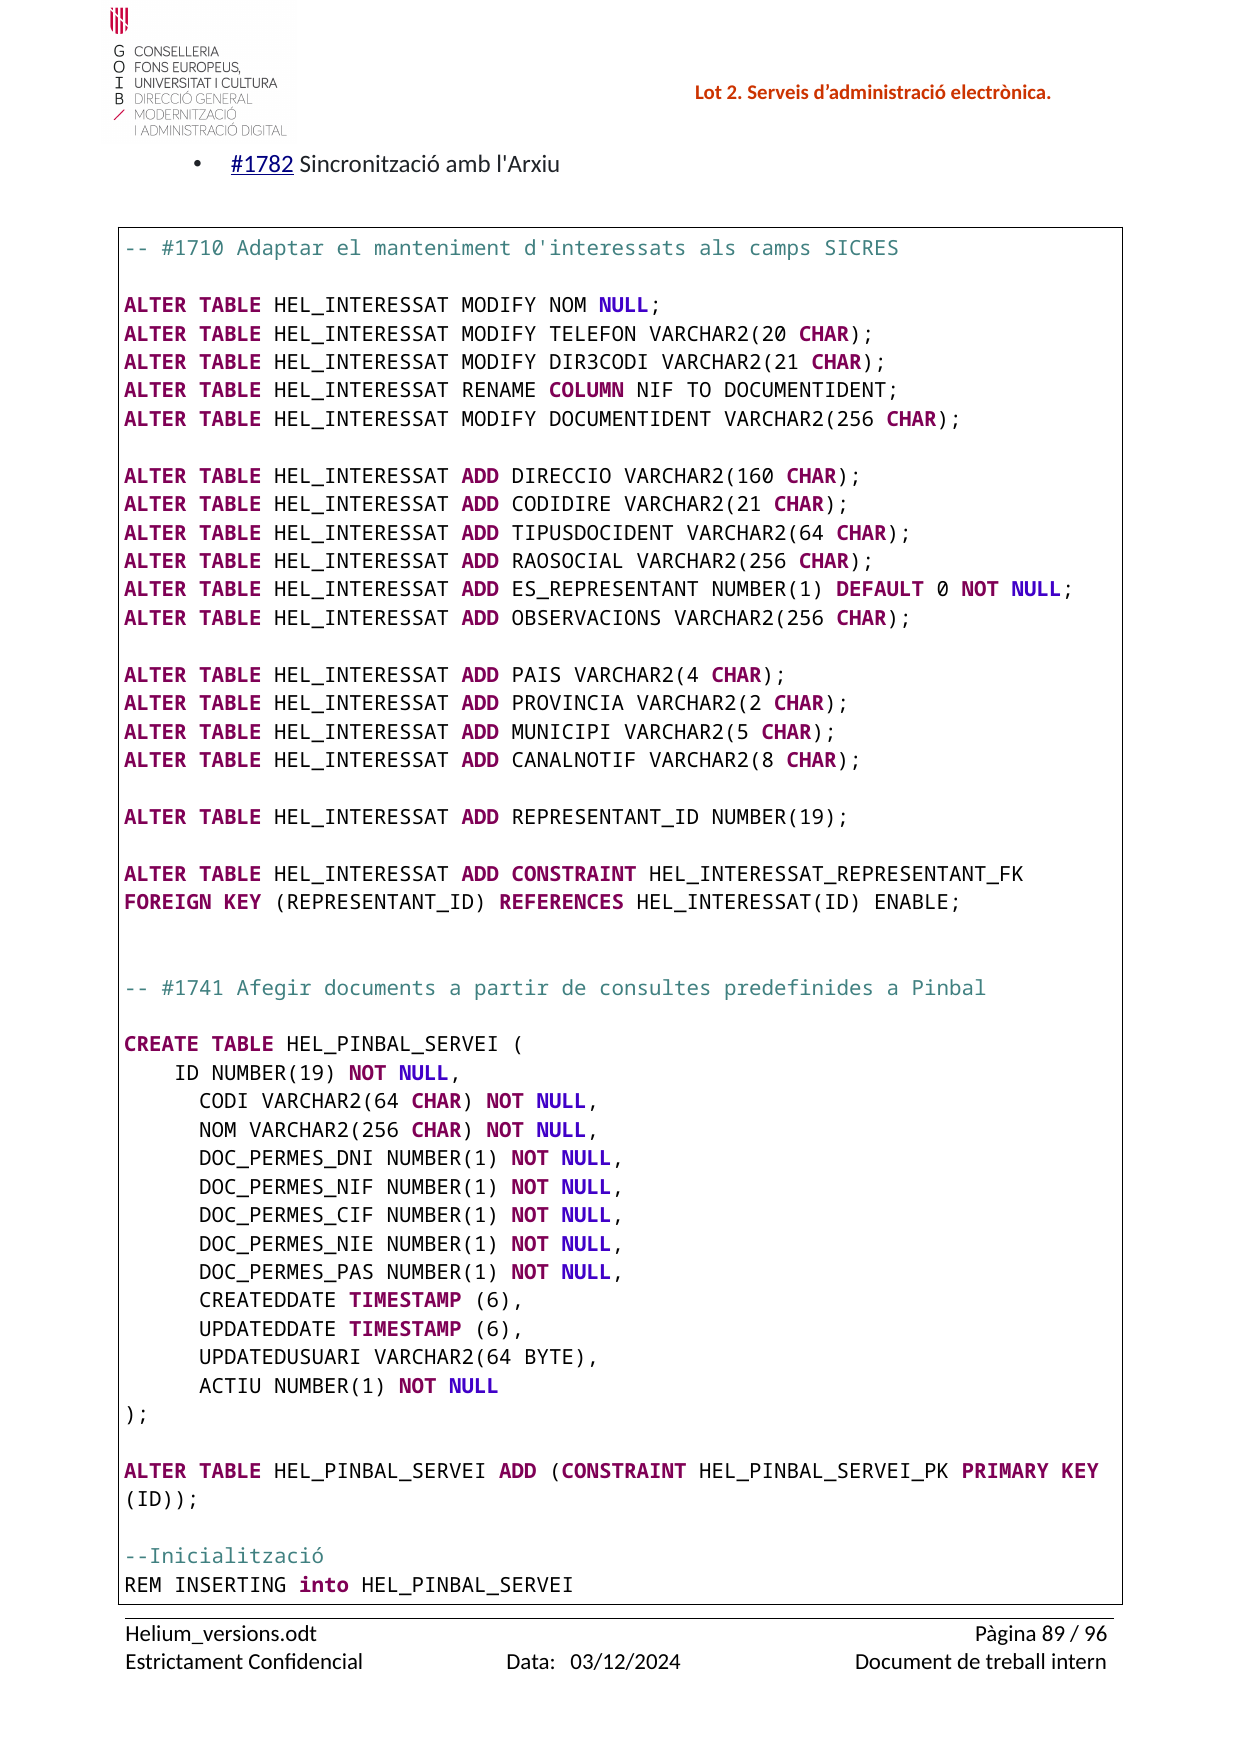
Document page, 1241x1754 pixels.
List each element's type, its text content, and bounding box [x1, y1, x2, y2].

table_header -- #1710 Adaptar el manteniment d'interessats als camps SICRES ALTER TABLE HEL_INTERESSAT MODIFY NOM NULL; ALTER TABLE HEL_INTERESSAT MODIFY TELEFON VARCHAR2(20 CHAR); ALTER TABLE HEL_INTERESSAT MODIFY DIR3CODI VARCHAR2(21 CHAR); ALTER TABLE HEL_INTERESSAT RENAME COLUMN NIF TO DOCUMENTIDENT; ALTER TABLE HEL_INTERESSAT MODIFY DOCUMENTIDENT VARCHAR2(256 CHAR); ALTER TABLE HEL_INTERESSAT ADD DIRECCIO VARCHAR2(160 CHAR); ALTER TABLE HEL_INTERESSAT ADD CODIDIRE VARCHAR2(21 CHAR); ALTER TABLE HEL_INTERESSAT ADD TIPUSDOCIDENT VARCHAR2(64 CHAR); ALTER TABLE HEL_INTERESSAT ADD RAOSOCIAL VARCHAR2(256 CHAR); ALTER TABLE HEL_INTERESSAT ADD ES_REPRESENTANT NUMBER(1) DEFAULT 0 NOT NULL; ALTER TABLE HEL_INTERESSAT ADD OBSERVACIONS VARCHAR2(256 CHAR); ALTER TABLE HEL_INTERESSAT ADD PAIS VARCHAR2(4 CHAR); ALTER TABLE HEL_INTERESSAT ADD PROVINCIA VARCHAR2(2 CHAR); ALTER TABLE HEL_INTERESSAT ADD MUNICIPI VARCHAR2(5 CHAR); ALTER TABLE HEL_INTERESSAT ADD CANALNOTIF VARCHAR2(8 CHAR); ALTER TABLE HEL_INTERESSAT ADD REPRESENTANT_ID NUMBER(19); ALTER TABLE HEL_INTERESSAT ADD CONSTRAINT HEL_INTERESSAT_REPRESENTANT_FK FOREIGN KEY (REPRESENTANT_ID) REFERENCES HEL_INTERESSAT(ID) ENABLE; -- #1741 Afegir documents a partir de consultes predefinides a Pinbal CREATE TABLE HEL_PINBAL_SERVEI ( ID NUMBER(19) NOT NULL, CODI VARCHAR2(64 CHAR) NOT NULL, NOM VARCHAR2(256 CHAR) NOT NULL, DOC_PERMES_DNI NUMBER(1) NOT NULL, DOC_PERMES_NIF NUMBER(1) NOT NULL, DOC_PERMES_CIF NUMBER(1) NOT NULL, DOC_PERMES_NIE NUMBER(1) NOT NULL, DOC_PERMES_PAS NUMBER(1) NOT NULL, CREATEDDATE TIMESTAMP (6), UPDATEDDATE TIMESTAMP (6), UPDATEDUSUARI VARCHAR2(64 BYTE), ACTIU NUMBER(1) NOT NULL ); ALTER TABLE HEL_PINBAL_SERVEI ADD (CONSTRAINT HEL_PINBAL_SERVEI_PK PRIMARY KEY (ID)); --Inicialització REM INSERTING into HEL_PINBAL_SERVEI [119, 228, 1122, 1604]
picture [100, 0, 297, 144]
list #1782 Sincronització amb l'Arxiu [193, 148, 1122, 178]
